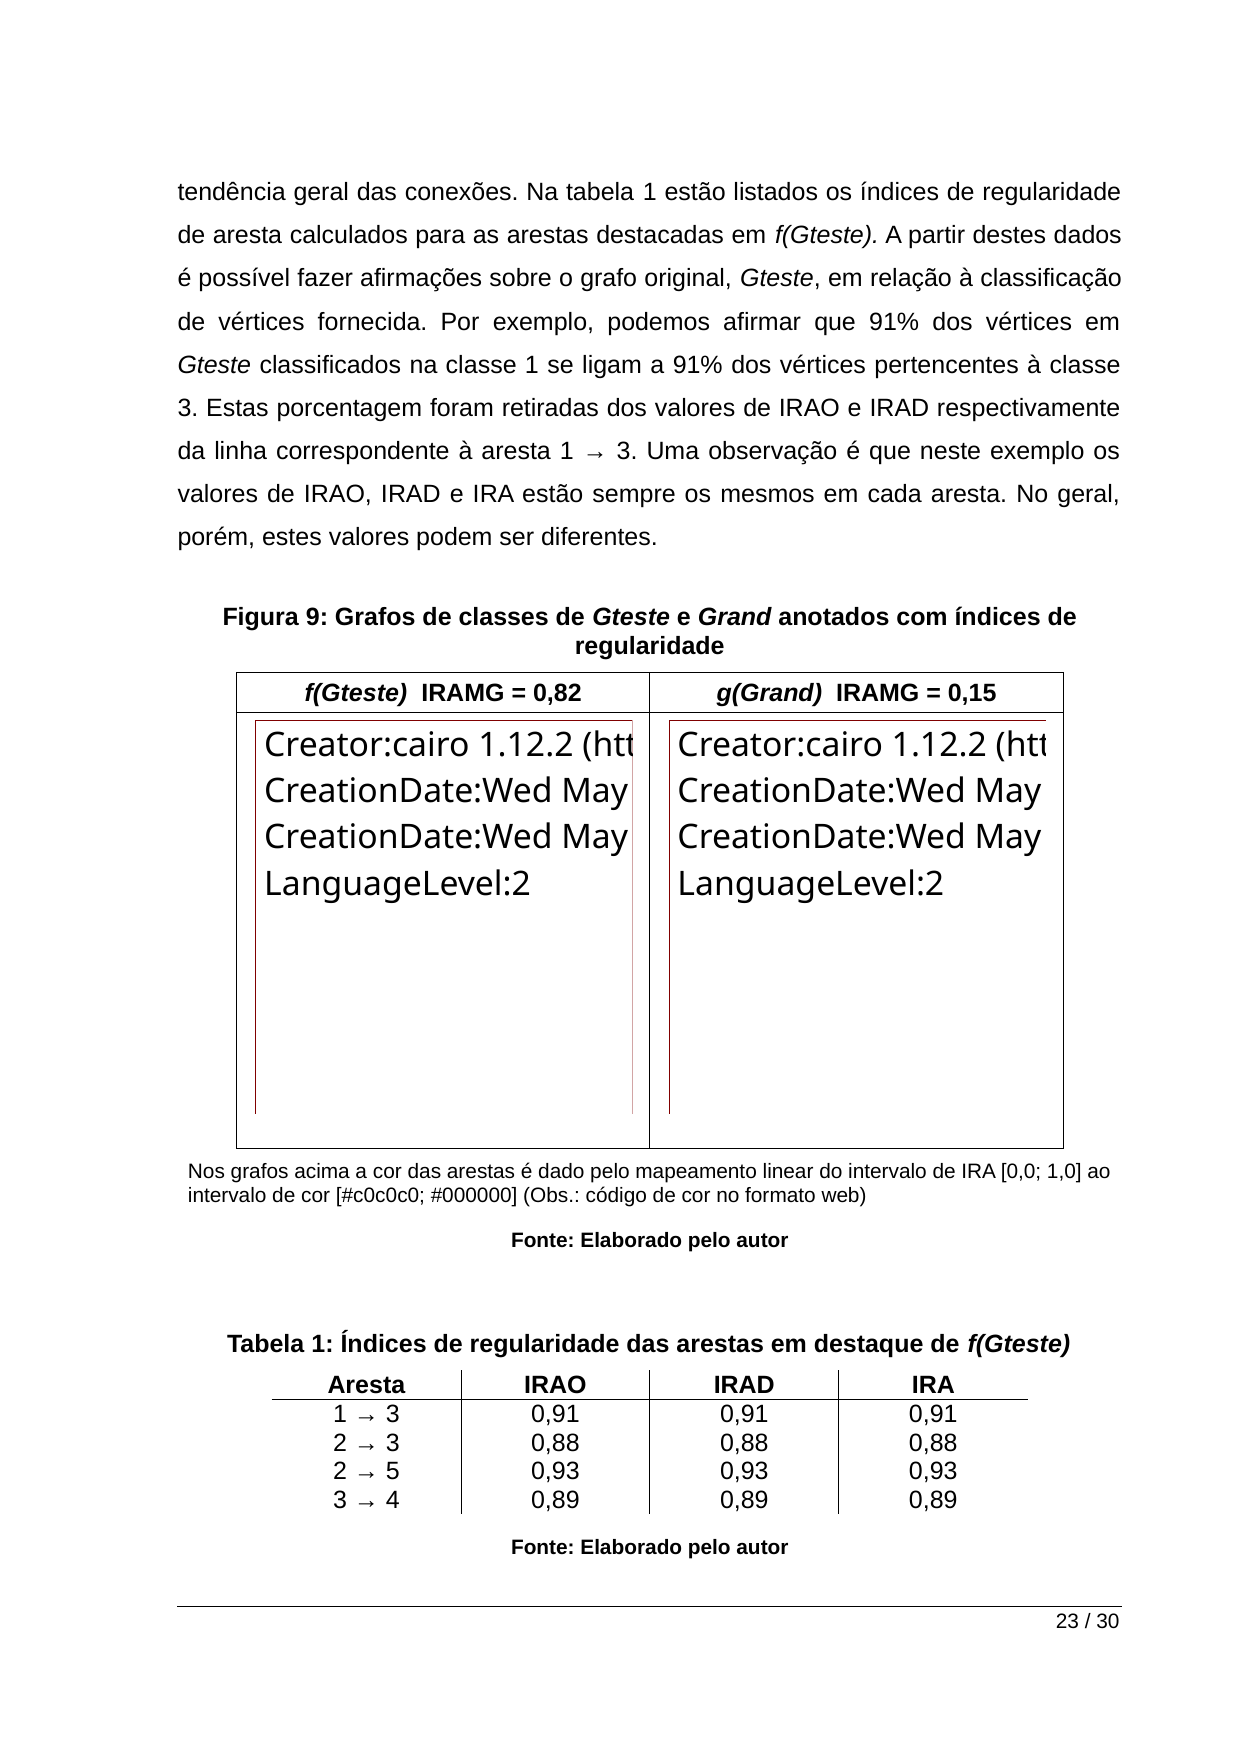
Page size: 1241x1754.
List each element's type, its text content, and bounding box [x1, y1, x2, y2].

table_cell 0,89 [462, 1485, 649, 1514]
table_cell 0,93 [650, 1456, 838, 1485]
text Nos grafos acima a cor das arestas é dado pelo mapeamento linear do intervalo de IRA [0,0; 1,0] ao intervalo de cor [#c0c0c0; #000000] (Obs.: código de cor no formato web) [188, 1159, 1112, 1207]
table_cell 3 → 4 [272, 1485, 461, 1514]
table_cell 2 → 5 [272, 1456, 461, 1485]
table_header Aresta [272, 1370, 461, 1399]
table_header IRA [839, 1370, 1028, 1399]
table_cell [237, 713, 649, 1148]
table_header IRAO [462, 1370, 649, 1399]
table_cell 0,91 [650, 1400, 838, 1428]
table_cell 2 → 3 [272, 1428, 461, 1456]
table_cell 0,93 [839, 1456, 1028, 1485]
table_header IRAD [650, 1370, 838, 1399]
table_cell [650, 713, 1063, 1148]
table_cell 0,93 [462, 1456, 649, 1485]
table_cell 0,88 [839, 1428, 1028, 1456]
text Figura 9: Grafos de classes de Gteste e Grand anotados com índices de regularidade [188, 602, 1112, 659]
table_cell 0,91 [839, 1400, 1028, 1428]
text Fonte: Elaborado pelo autor [188, 1228, 1112, 1252]
text tendência geral das conexões. Na tabela 1 estão listados os índices de regularidade de aresta calculados para as arestas destacadas em f(Gteste). A partir destes dados é possível fazer afirmações sobre o grafo original, Gteste, em relação à classificação de vértices fornecida. Por exemplo, podemos afirmar que 91% dos vértices em Gteste classificados na classe 1 se ligam a 91% dos vértices pertencentes à classe 3. Estas porcentagem foram retiradas dos valores de IRAO e IRAD respectivamente da linha correspondente à aresta 1 → 3. Uma observação é que neste exemplo os valores de IRAO, IRAD e IRA estão sempre os mesmos em cada aresta. No geral, porém, estes valores podem ser diferentes. [177, 177, 1122, 551]
table_cell 1 → 3 [272, 1400, 461, 1428]
table_cell 0,89 [650, 1485, 838, 1514]
table_cell 0,88 [462, 1428, 649, 1456]
text Fonte: Elaborado pelo autor [177, 1534, 1122, 1558]
table_cell 0,89 [839, 1485, 1028, 1514]
table_header f(Gteste) IRAMG = 0,82 [237, 673, 649, 712]
table_cell 0,91 [462, 1400, 649, 1428]
table_header g(Grand) IRAMG = 0,15 [650, 673, 1063, 712]
text Tabela 1: Índices de regularidade das arestas em destaque de f(Gteste) [177, 1329, 1122, 1358]
table_cell 0,88 [650, 1428, 838, 1456]
